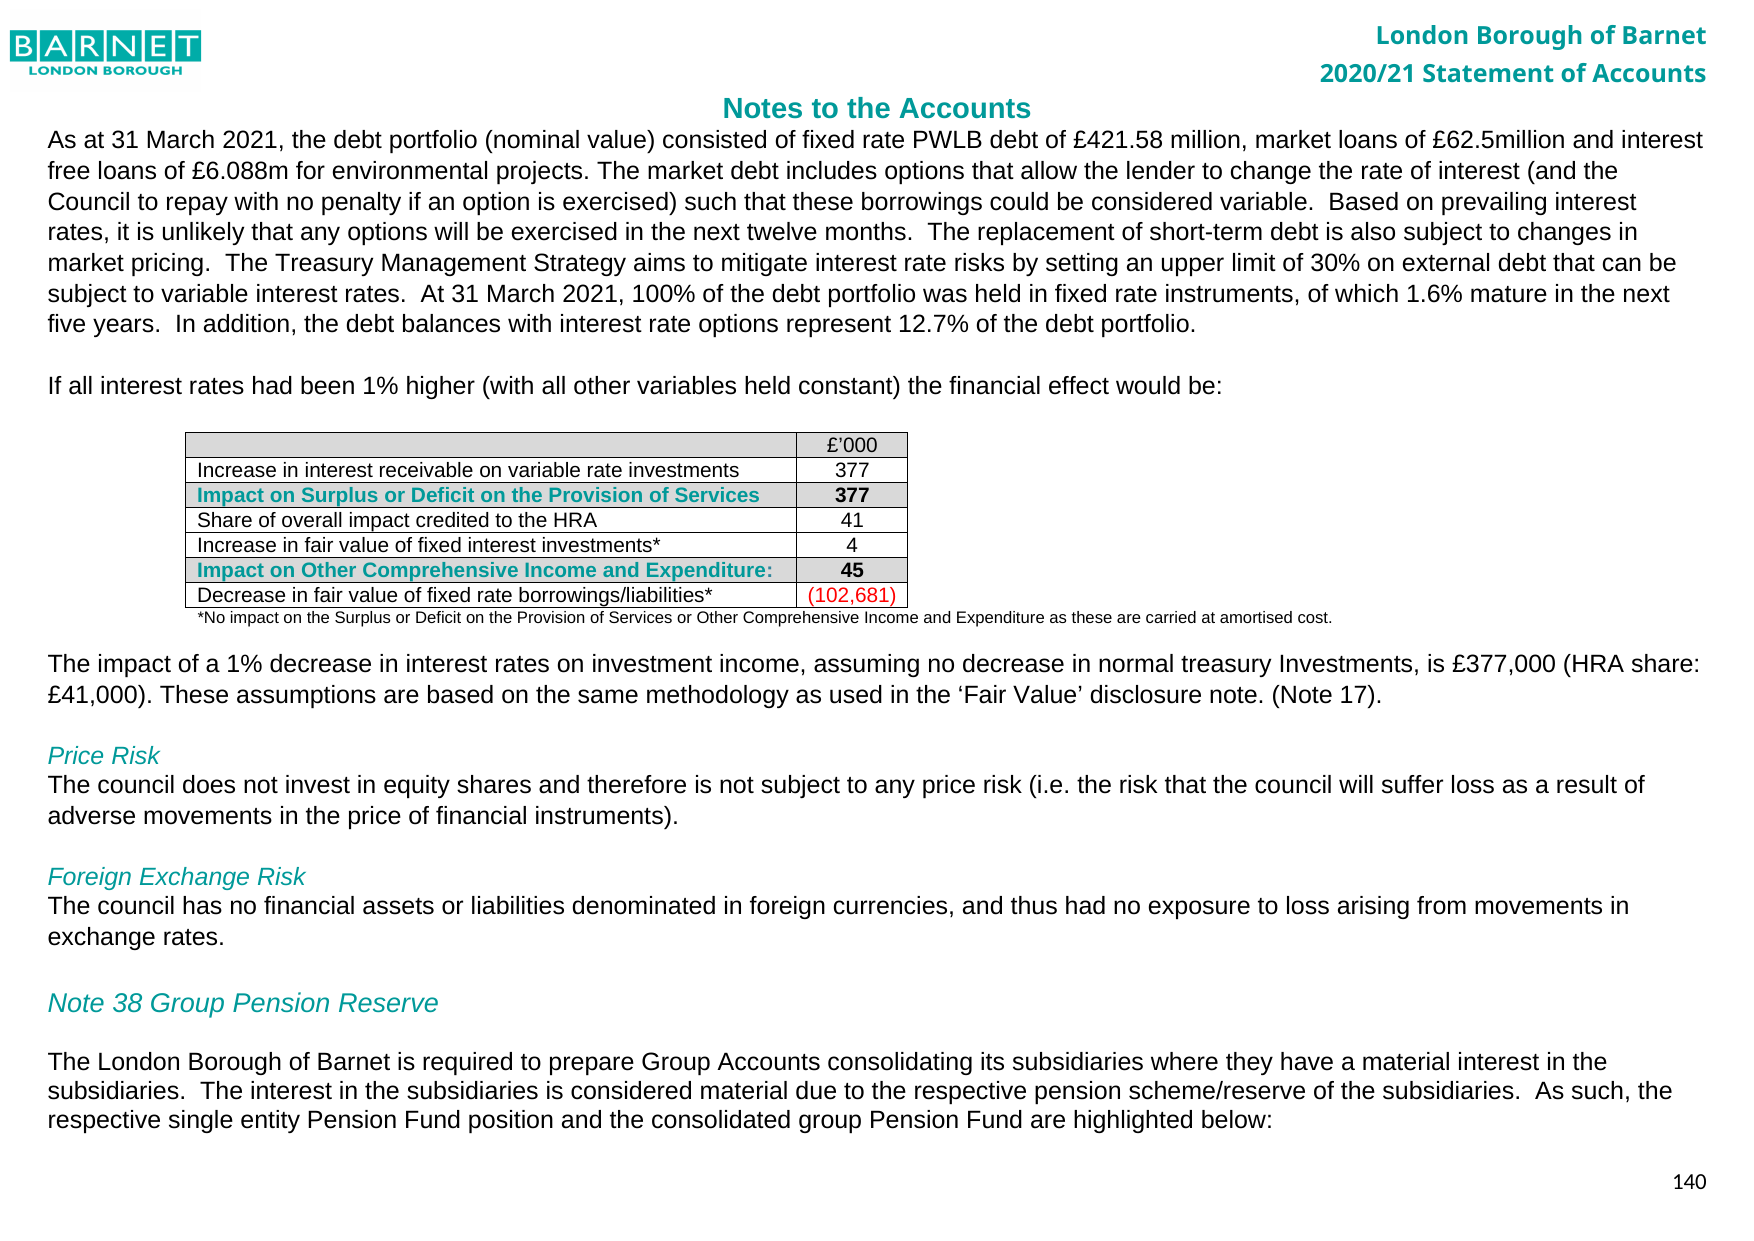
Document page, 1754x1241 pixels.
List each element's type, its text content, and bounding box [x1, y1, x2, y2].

table_cell Increase in interest receivable on variable rate investments [186, 458, 796, 482]
table_header £’000 [797, 433, 907, 457]
table_cell Increase in fair value of fixed interest investments* [186, 533, 796, 557]
text If all interest rates had been 1% higher (with all other variables held constant) the financial effect would be: [47, 371, 1707, 399]
text The council has no financial assets or liabilities denominated in foreign currencies, and thus had no exposure to loss arising from movements in exchange rates. [47, 891, 1707, 951]
table_cell 4 [797, 533, 907, 557]
text As at 31 March 2021, the debt portfolio (nominal value) consisted of fixed rate PWLB debt of £421.58 million, market loans of £62.5million and interest free loans of £6.088m for environmental projects. The market debt includes options that allow the lender to change the rate of interest (and the Council to repay with no penalty if an option is exercised) such that these borrowings could be considered variable. Based on prevailing interest rates, it is unlikely that any options will be exercised in the next twelve months. The replacement of short-term debt is also subject to changes in market pricing. The Treasury Management Strategy aims to mitigate interest rate risks by setting an upper limit of 30% on external debt that can be subject to variable interest rates. At 31 March 2021, 100% of the debt portfolio was held in fixed rate instruments, of which 1.6% mature in the next five years. In addition, the debt balances with interest rate options represent 12.7% of the debt portfolio. [47, 125, 1707, 338]
table_cell Decrease in fair value of fixed rate borrowings/liabilities* [186, 583, 796, 607]
table_cell Impact on Other Comprehensive Income and Expenditure: [186, 558, 796, 582]
table_cell 377 [797, 458, 907, 482]
table_cell 45 [797, 558, 907, 582]
text The council does not invest in equity shares and therefore is not subject to any price risk (i.e. the risk that the council will suffer loss as a result of adverse movements in the price of financial instruments). [47, 770, 1707, 829]
table_cell (102,681) [797, 583, 907, 607]
text The London Borough of Barnet is required to prepare Group Accounts consolidating its subsidiaries where they have a material interest in the subsidiaries. The interest in the subsidiaries is considered material due to the respective pension scheme/reserve of the subsidiaries. As such, the respective single entity Pension Fund position and the consolidated group Pension Fund are highlighted below: [47, 1047, 1707, 1134]
table_cell 41 [797, 508, 907, 532]
text Price Risk [47, 741, 1707, 770]
table_cell Impact on Surplus or Deficit on the Provision of Services [186, 483, 796, 507]
table_header [186, 433, 796, 457]
text The impact of a 1% decrease in interest rates on investment income, assuming no decrease in normal treasury Investments, is £377,000 (HRA share: £41,000). These assumptions are based on the same methodology as used in the ‘Fair Value’ disclosure note. (Note 17). [47, 649, 1707, 709]
text *No impact on the Surplus or Deficit on the Provision of Services or Other Comprehensive Income and Expenditure as these are carried at amortised cost. [122, 608, 1707, 627]
table_cell 377 [797, 483, 907, 507]
subtitle Note 38 Group Pension Reserve [47, 987, 1707, 1019]
table_cell Share of overall impact credited to the HRA [186, 508, 796, 532]
text Foreign Exchange Risk [47, 862, 1707, 891]
